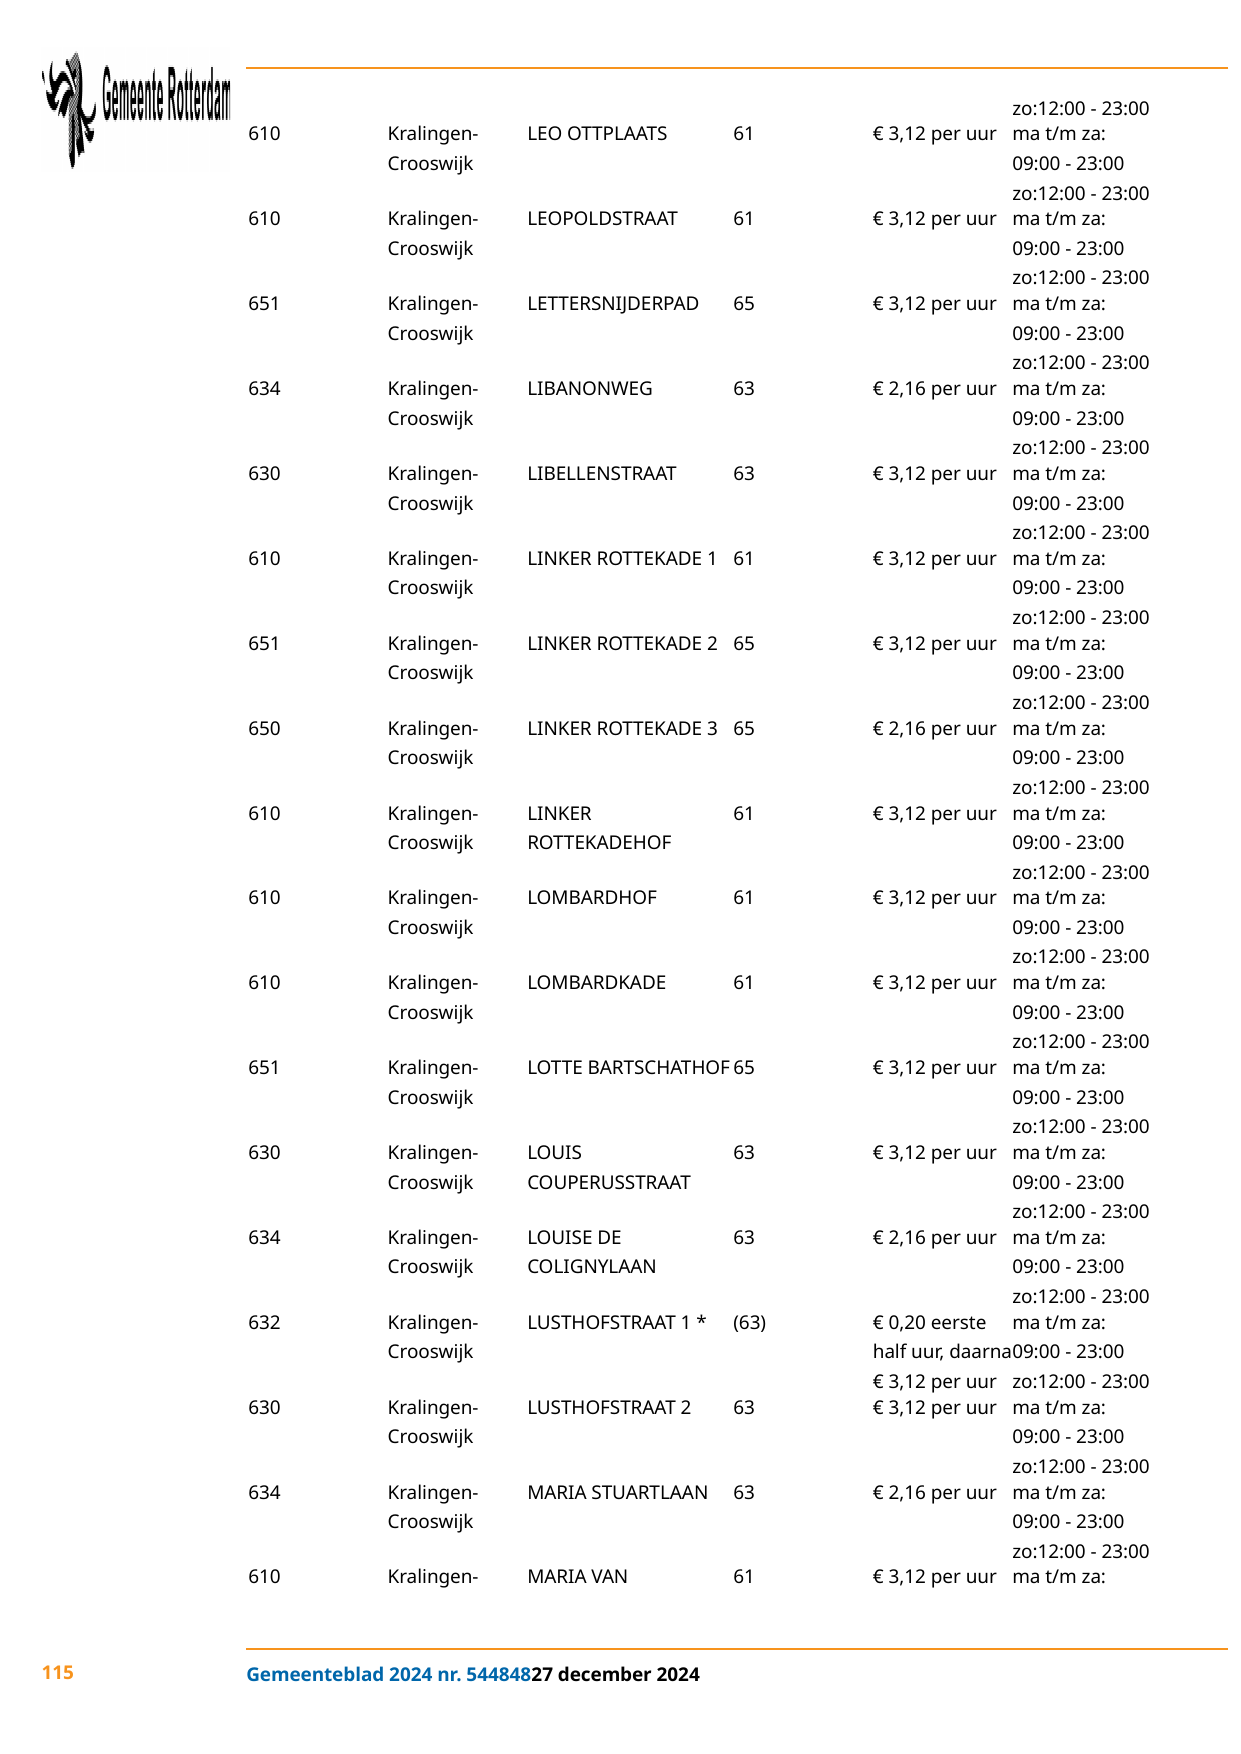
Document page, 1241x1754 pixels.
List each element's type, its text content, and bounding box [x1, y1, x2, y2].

table_cell 61 [733, 545, 873, 630]
table_cell 63 [733, 1224, 873, 1309]
table_cell € 3,12 per uur [873, 630, 1012, 715]
table_cell LIBANONWEG [527, 375, 733, 460]
table_cell LOTTE BARTSCHATHOF [527, 1054, 733, 1139]
table_cell Kralingen-Crooswijk [388, 970, 527, 1054]
table_cell € 3,12 per uur [873, 545, 1012, 630]
table_cell 65 [733, 630, 873, 715]
table_cell ma t/m za: [1012, 1564, 1152, 1589]
table_cell € 2,16 per uur [873, 715, 1012, 800]
table_cell ma t/m za: 09:00 - 23:00 zo:12:00 - 23:00 [1012, 460, 1152, 545]
table_cell Kralingen-Crooswijk [388, 800, 527, 884]
table_cell LINKER ROTTEKADE 3 [527, 715, 733, 800]
table_cell € 3,12 per uur [873, 1054, 1012, 1139]
table_cell 634 [248, 1479, 387, 1564]
table_cell ma t/m za: 09:00 - 23:00 zo:12:00 - 23:00 [1012, 970, 1152, 1054]
table_cell 61 [733, 121, 873, 205]
table_cell LINKER ROTTEKADE 2 [527, 630, 733, 715]
table_cell Kralingen-Crooswijk [388, 1479, 527, 1564]
table_cell Kralingen-Crooswijk [388, 1224, 527, 1309]
table_cell ma t/m za: 09:00 - 23:00 zo:12:00 - 23:00 [1012, 630, 1152, 715]
table_cell 610 [248, 885, 387, 969]
table_cell 610 [248, 970, 387, 1054]
table_cell 630 [248, 1139, 387, 1224]
table_cell LINKER ROTTEKADEHOF [527, 800, 733, 884]
table_cell 61 [733, 970, 873, 1054]
table_cell 63 [733, 460, 873, 545]
picture [41, 47, 231, 172]
table_cell 65 [733, 1054, 873, 1139]
table_cell € 3,12 per uur [873, 121, 1012, 205]
table_cell Kralingen-Crooswijk [388, 630, 527, 715]
table_cell € 2,16 per uur [873, 1479, 1012, 1564]
table_cell 610 [248, 205, 387, 290]
table_cell ma t/m za: 09:00 - 23:00 zo:12:00 - 23:00 [1012, 1224, 1152, 1309]
table_cell Kralingen-Crooswijk [388, 1394, 527, 1479]
table_cell € 2,16 per uur [873, 1224, 1012, 1309]
table_cell ma t/m za: 09:00 - 23:00 zo:12:00 - 23:00 [1012, 121, 1152, 205]
table_cell Kralingen-Crooswijk [388, 885, 527, 969]
table_cell LOUIS COUPERUSSTRAAT [527, 1139, 733, 1224]
table_cell € 3,12 per uur [873, 800, 1012, 884]
table_cell 650 [248, 715, 387, 800]
table_cell ma t/m za: 09:00 - 23:00 zo:12:00 - 23:00 [1012, 545, 1152, 630]
table_cell Kralingen-Crooswijk [388, 121, 527, 205]
table_cell Kralingen-Crooswijk [388, 715, 527, 800]
table_cell MARIA VAN [527, 1564, 733, 1589]
table_cell 63 [733, 375, 873, 460]
table_cell [733, 95, 873, 121]
table_cell 610 [248, 121, 387, 205]
table_cell LOMBARDHOF [527, 885, 733, 969]
table_cell 65 [733, 715, 873, 800]
table_cell LEO OTTPLAATS [527, 121, 733, 205]
table_cell € 3,12 per uur [873, 290, 1012, 375]
table_cell ma t/m za: 09:00 - 23:00 zo:12:00 - 23:00 [1012, 1479, 1152, 1564]
table_cell ma t/m za: 09:00 - 23:00 zo:12:00 - 23:00 [1012, 1054, 1152, 1139]
table_cell LINKER ROTTEKADE 1 [527, 545, 733, 630]
table_cell 651 [248, 1054, 387, 1139]
table_cell € 3,12 per uur [873, 1394, 1012, 1479]
table_cell LUSTHOFSTRAAT 1 * [527, 1309, 733, 1394]
table_cell LUSTHOFSTRAAT 2 [527, 1394, 733, 1479]
table_cell € 3,12 per uur [873, 1139, 1012, 1224]
table_cell 61 [733, 1564, 873, 1589]
table_cell € 0,20 eerste half uur, daarna € 3,12 per uur [873, 1309, 1012, 1394]
table_cell Kralingen-Crooswijk [388, 1309, 527, 1394]
table_cell LOUISE DE COLIGNYLAAN [527, 1224, 733, 1309]
table_cell 63 [733, 1479, 873, 1564]
table_cell € 3,12 per uur [873, 460, 1012, 545]
table_cell € 2,16 per uur [873, 375, 1012, 460]
table_cell 61 [733, 800, 873, 884]
table_cell 630 [248, 460, 387, 545]
table_cell € 3,12 per uur [873, 1564, 1012, 1589]
table_cell ma t/m za: 09:00 - 23:00 zo:12:00 - 23:00 [1012, 375, 1152, 460]
table_cell ma t/m za: 09:00 - 23:00 zo:12:00 - 23:00 [1012, 1139, 1152, 1224]
table_cell [873, 95, 1012, 121]
table_cell 63 [733, 1394, 873, 1479]
table_cell 632 [248, 1309, 387, 1394]
table_cell LETTERSNIJDERPAD [527, 290, 733, 375]
table_cell ma t/m za: 09:00 - 23:00 zo:12:00 - 23:00 [1012, 290, 1152, 375]
table_cell € 3,12 per uur [873, 205, 1012, 290]
table_cell 61 [733, 205, 873, 290]
table_cell 610 [248, 800, 387, 884]
table_cell Kralingen-Crooswijk [388, 460, 527, 545]
table_cell ma t/m za: 09:00 - 23:00 zo:12:00 - 23:00 [1012, 715, 1152, 800]
table_cell Kralingen-Crooswijk [388, 545, 527, 630]
table_cell (63) [733, 1309, 873, 1394]
table_cell Kralingen-Crooswijk [388, 1139, 527, 1224]
table_cell ma t/m za: 09:00 - 23:00 zo:12:00 - 23:00 [1012, 800, 1152, 884]
table_cell ma t/m za: 09:00 - 23:00 zo:12:00 - 23:00 [1012, 205, 1152, 290]
table_cell € 3,12 per uur [873, 885, 1012, 969]
table_cell Kralingen-Crooswijk [388, 205, 527, 290]
table_cell [248, 95, 387, 121]
table_cell 634 [248, 375, 387, 460]
table_cell 634 [248, 1224, 387, 1309]
table_cell 651 [248, 630, 387, 715]
table_cell Kralingen-Crooswijk [388, 1054, 527, 1139]
table_cell 63 [733, 1139, 873, 1224]
table_cell Kralingen- [388, 1564, 527, 1589]
table_cell MARIA STUARTLAAN [527, 1479, 733, 1564]
table_cell 651 [248, 290, 387, 375]
table_cell [527, 95, 733, 121]
table_cell 610 [248, 1564, 387, 1589]
table_cell 630 [248, 1394, 387, 1479]
table_cell LOMBARDKADE [527, 970, 733, 1054]
table_cell LEOPOLDSTRAAT [527, 205, 733, 290]
table_cell Kralingen-Crooswijk [388, 290, 527, 375]
table_cell ma t/m za: 09:00 - 23:00 zo:12:00 - 23:00 [1012, 1394, 1152, 1479]
table_cell € 3,12 per uur [873, 970, 1012, 1054]
table_cell ma t/m za: 09:00 - 23:00 zo:12:00 - 23:00 [1012, 885, 1152, 969]
table_cell Kralingen-Crooswijk [388, 375, 527, 460]
table_cell LIBELLENSTRAAT [527, 460, 733, 545]
table_cell zo:12:00 - 23:00 [1012, 95, 1152, 121]
table_cell 61 [733, 885, 873, 969]
table_cell 65 [733, 290, 873, 375]
table_cell ma t/m za: 09:00 - 23:00 zo:12:00 - 23:00 [1012, 1309, 1152, 1394]
table_cell [388, 95, 527, 121]
table_cell 610 [248, 545, 387, 630]
